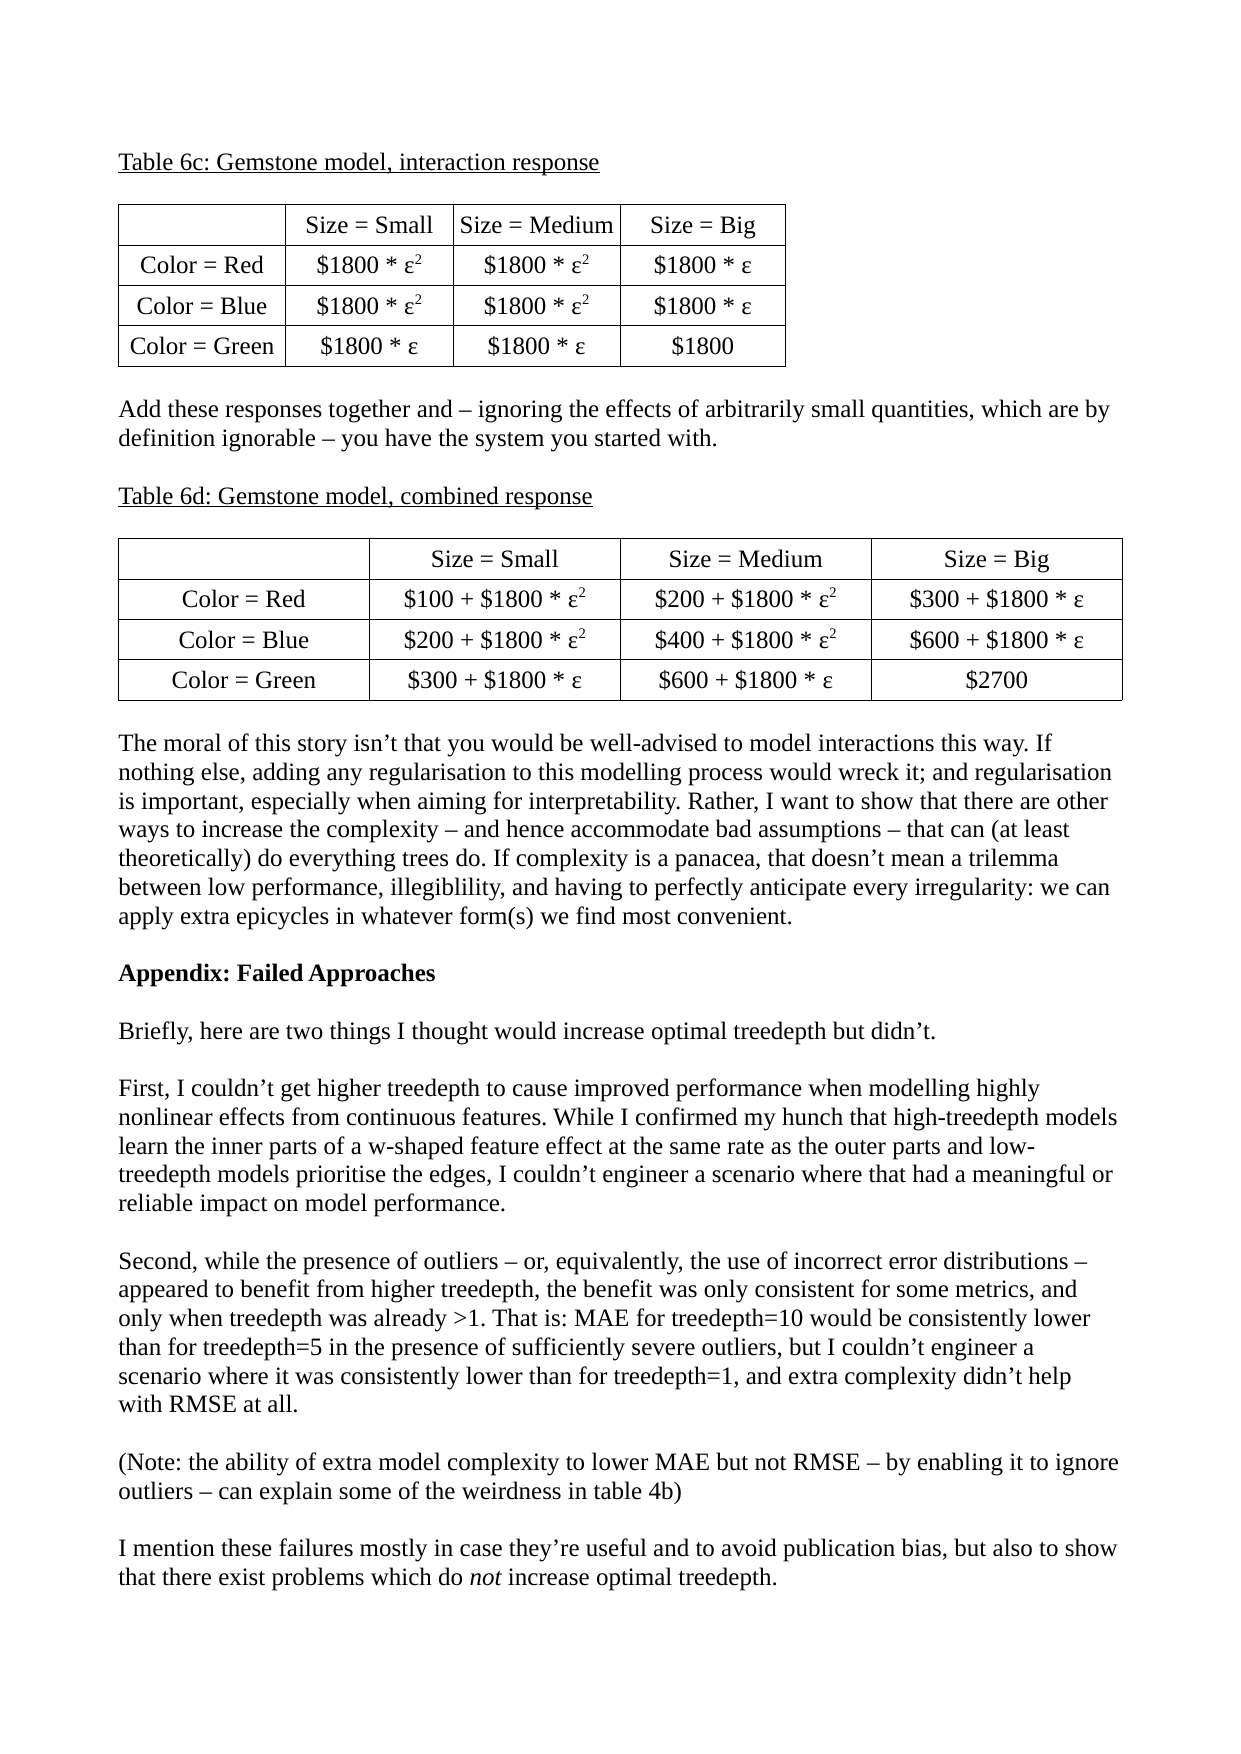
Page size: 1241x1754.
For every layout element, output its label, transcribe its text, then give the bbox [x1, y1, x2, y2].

text First, I couldn’t get higher treedepth to cause improved performance when modelling highly nonlinear effects from continuous features. While I confirmed my hunch that high-treedepth models learn the inner parts of a w-shaped feature effect at the same rate as the outer parts and low-treedepth models prioritise the edges, I couldn’t engineer a scenario where that had a meaningful or reliable impact on model performance. [118, 1073, 1122, 1217]
text Appendix: Failed Approaches [118, 958, 1122, 987]
table_header Size = Small [370, 539, 620, 578]
table_cell Color = Green [119, 326, 285, 366]
table_cell $1800 * ε [621, 286, 785, 325]
table_cell Color = Red [119, 246, 285, 285]
text The moral of this story isn’t that you would be well-advised to model interactions this way. If nothing else, adding any regularisation to this modelling process would wreck it; and regularisation is important, especially when aiming for interpretability. Rather, I want to show that there are other ways to increase the complexity – and hence accommodate bad assumptions – that can (at least theoretically) do everything trees do. If complexity is a panacea, that doesn’t mean a trilemma between low performance, illegiblility, and having to perfectly anticipate every irregularity: we can apply extra epicycles in whatever form(s) we find most convenient. [118, 728, 1122, 929]
table_cell Color = Blue [119, 286, 285, 325]
text Second, while the presence of outliers – or, equivalently, the use of incorrect error distributions – appeared to benefit from higher treedepth, the benefit was only consistent for some metrics, and only when treedepth was already >1. That is: MAE for treedepth=10 would be consistently lower than for treedepth=5 in the presence of sufficiently severe outliers, but I couldn’t engineer a scenario where it was consistently lower than for treedepth=1, and extra complexity didn’t help with RMSE at all. [118, 1246, 1122, 1418]
table_header Size = Medium [454, 205, 620, 245]
text Table 6d: Gemstone model, combined response [118, 481, 1122, 509]
table_cell $1800 * ε2 [454, 286, 620, 325]
table_cell $300 + $1800 * ε [370, 660, 620, 699]
table_cell $1800 * ε2 [454, 246, 620, 285]
table_header [119, 205, 285, 245]
table_header Size = Small [286, 205, 453, 245]
table_cell $1800 * ε [621, 246, 785, 285]
table_cell $300 + $1800 * ε [872, 580, 1122, 619]
table_cell $1800 * ε2 [286, 246, 453, 285]
text Table 6c: Gemstone model, interaction response [118, 147, 1122, 176]
table_cell $100 + $1800 * ε2 [370, 580, 620, 619]
table_cell Color = Red [119, 580, 369, 619]
table_cell $1800 * ε [454, 326, 620, 366]
table_header Size = Big [872, 539, 1122, 578]
text Briefly, here are two things I thought would increase optimal treedepth but didn’t. [118, 1016, 1122, 1044]
text (Note: the ability of extra model complexity to lower MAE but not RMSE – by enabling it to ignore outliers – can explain some of the weirdness in table 4b) [118, 1447, 1122, 1504]
table_cell $600 + $1800 * ε [872, 620, 1122, 659]
table_cell Color = Green [119, 660, 369, 699]
table_cell $1800 * ε [286, 326, 453, 366]
text I mention these failures mostly in case they’re useful and to avoid publication bias, but also to show that there exist problems which do not increase optimal treedepth. [118, 1533, 1122, 1591]
table_cell $200 + $1800 * ε2 [370, 620, 620, 659]
table_cell $1800 [621, 326, 785, 366]
table_cell $400 + $1800 * ε2 [621, 620, 871, 659]
table_cell $600 + $1800 * ε [621, 660, 871, 699]
table_header Size = Big [621, 205, 785, 245]
table_cell Color = Blue [119, 620, 369, 659]
table_cell $1800 * ε2 [286, 286, 453, 325]
table_header [119, 539, 369, 578]
table_header Size = Medium [621, 539, 871, 578]
table_cell $2700 [872, 660, 1122, 699]
table_cell $200 + $1800 * ε2 [621, 580, 871, 619]
text Add these responses together and – ignoring the effects of arbitrarily small quantities, which are by definition ignorable – you have the system you started with. [118, 394, 1122, 452]
